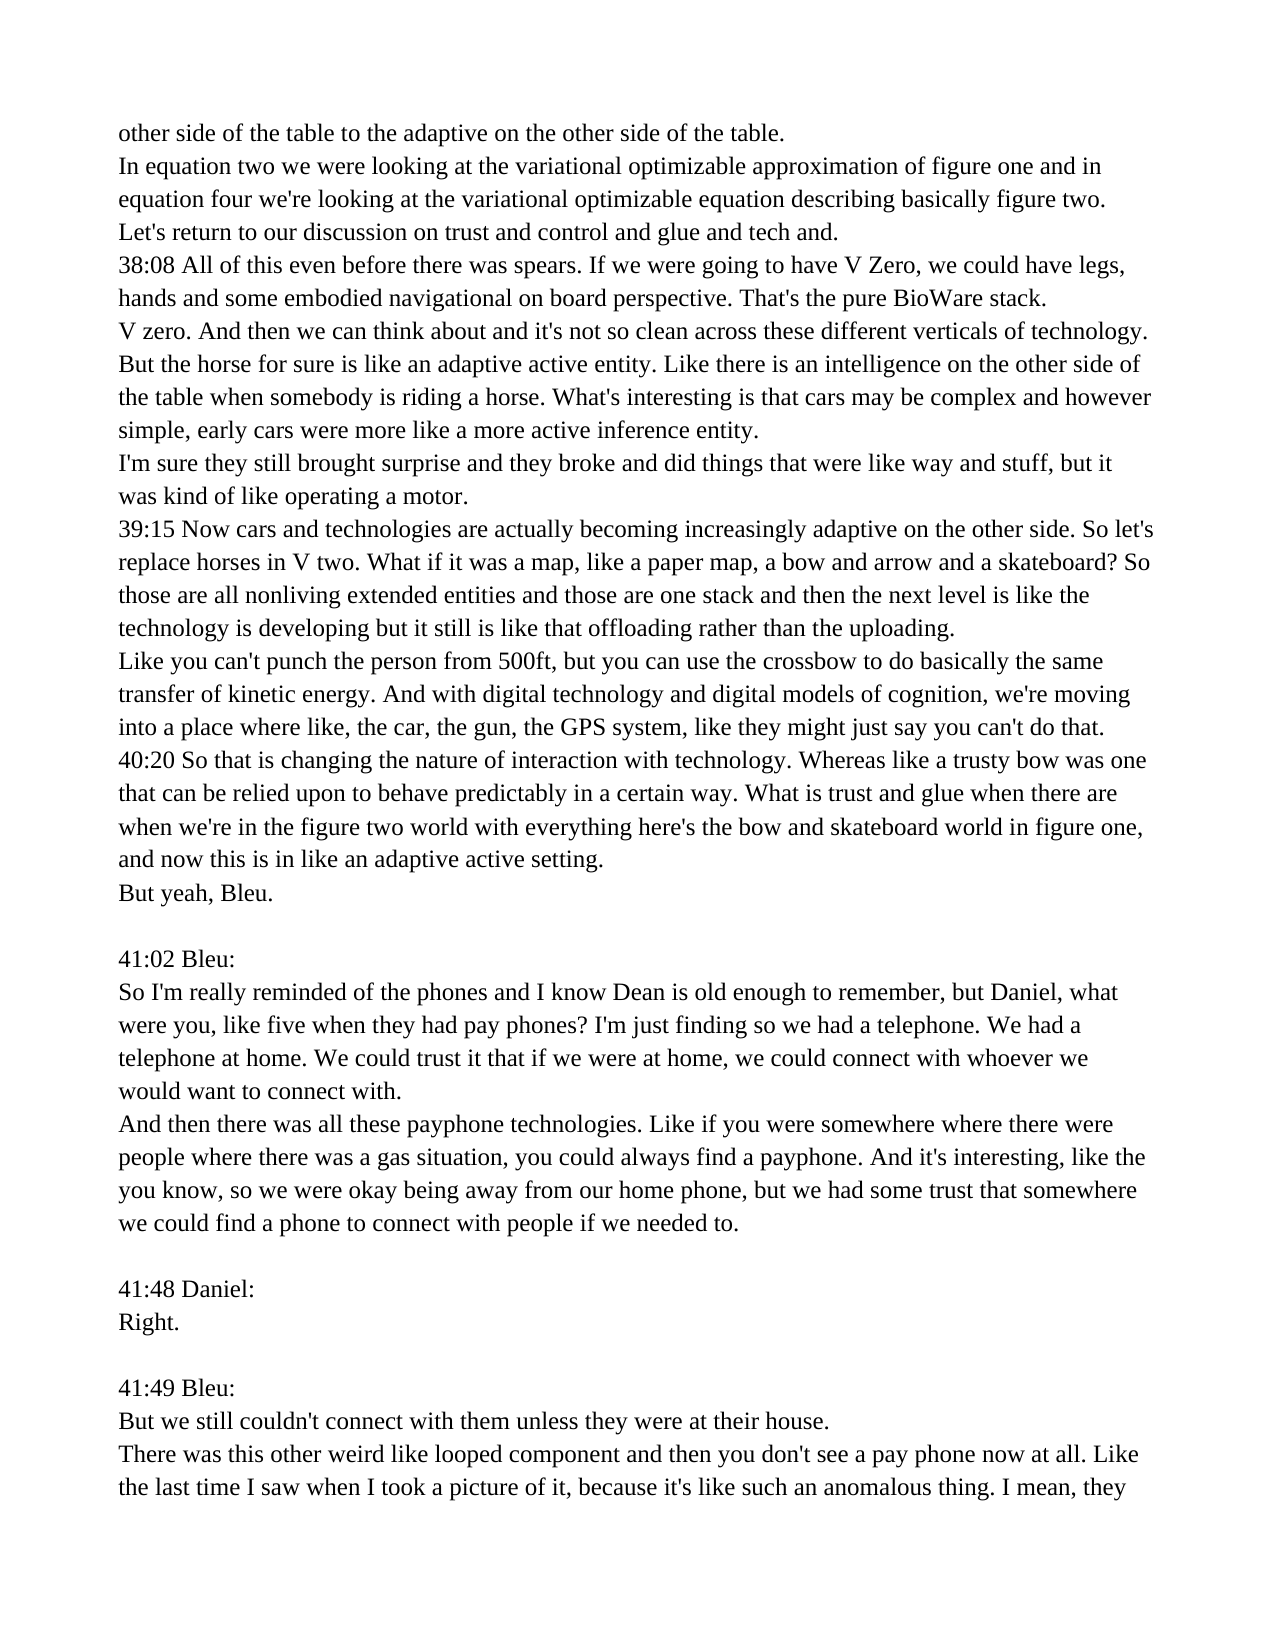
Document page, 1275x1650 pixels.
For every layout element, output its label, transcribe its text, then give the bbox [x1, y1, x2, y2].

text In equation two we were looking at the variational optimizable approximation of figure one and in equation four we're looking at the variational optimizable equation describing basically figure two. Let's return to our discussion on trust and control and glue and tech and. [118, 151, 1157, 246]
text 39:15 Now cars and technologies are actually becoming increasingly adaptive on the other side. So let's replace horses in V two. What if it was a map, like a paper map, a bow and arrow and a skateboard? So those are all nonliving extended entities and those are one stack and then the next level is like the technology is developing but it still is like that offloading rather than the uploading. [118, 514, 1157, 642]
text And then there was all these payphone technologies. Like if you were somewhere where there were people where there was a gas situation, you could always find a payphone. And it's interesting, like the you know, so we were okay being away from our home phone, but we had some trust that somewhere we could find a phone to connect with people if we needed to. [118, 1109, 1157, 1237]
text I'm sure they still brought surprise and they broke and did things that were like way and stuff, but it was kind of like operating a motor. [118, 448, 1157, 510]
text 41:48 Daniel: [118, 1274, 1157, 1303]
text But we still couldn't connect with them unless they were at their house. [118, 1406, 1157, 1435]
text 41:02 Bleu: [118, 944, 1157, 972]
text So I'm really reminded of the phones and I know Dean is old enough to remember, but Daniel, what were you, like five when they had pay phones? I'm just finding so we had a telephone. We had a telephone at home. We could trust it that if we were at home, we could connect with whoever we would want to connect with. [118, 977, 1157, 1104]
text Like you can't punch the person from 500ft, but you can use the crossbow to do basically the same transfer of kinetic energy. And with digital technology and digital models of cognition, we're moving into a place where like, the car, the gun, the GPS system, like they might just say you can't do that. [118, 646, 1157, 741]
text other side of the table to the adaptive on the other side of the table. [118, 118, 1157, 147]
text But yeah, Bleu. [118, 878, 1157, 906]
text Right. [118, 1307, 1157, 1336]
text There was this other weird like looped component and then you don't see a pay phone now at all. Like the last time I saw when I took a picture of it, because it's like such an anomalous thing. I mean, they [118, 1439, 1157, 1501]
text 41:49 Bleu: [118, 1373, 1157, 1402]
text 38:08 All of this even before there was spears. If we were going to have V Zero, we could have legs, hands and some embodied navigational on board perspective. That's the pure BioWare stack. [118, 250, 1157, 312]
text 40:20 So that is changing the nature of interaction with technology. Whereas like a trusty bow was one that can be relied upon to behave predictably in a certain way. What is trust and glue when there are when we're in the figure two world with everything here's the bow and skateboard world in figure one, and now this is in like an adaptive active setting. [118, 746, 1157, 873]
text V zero. And then we can think about and it's not so clean across these different verticals of technology. But the horse for sure is like an adaptive active entity. Like there is an intelligence on the other side of the table when somebody is riding a horse. What's interesting is that cars may be complex and however simple, early cars were more like a more active inference entity. [118, 316, 1157, 444]
